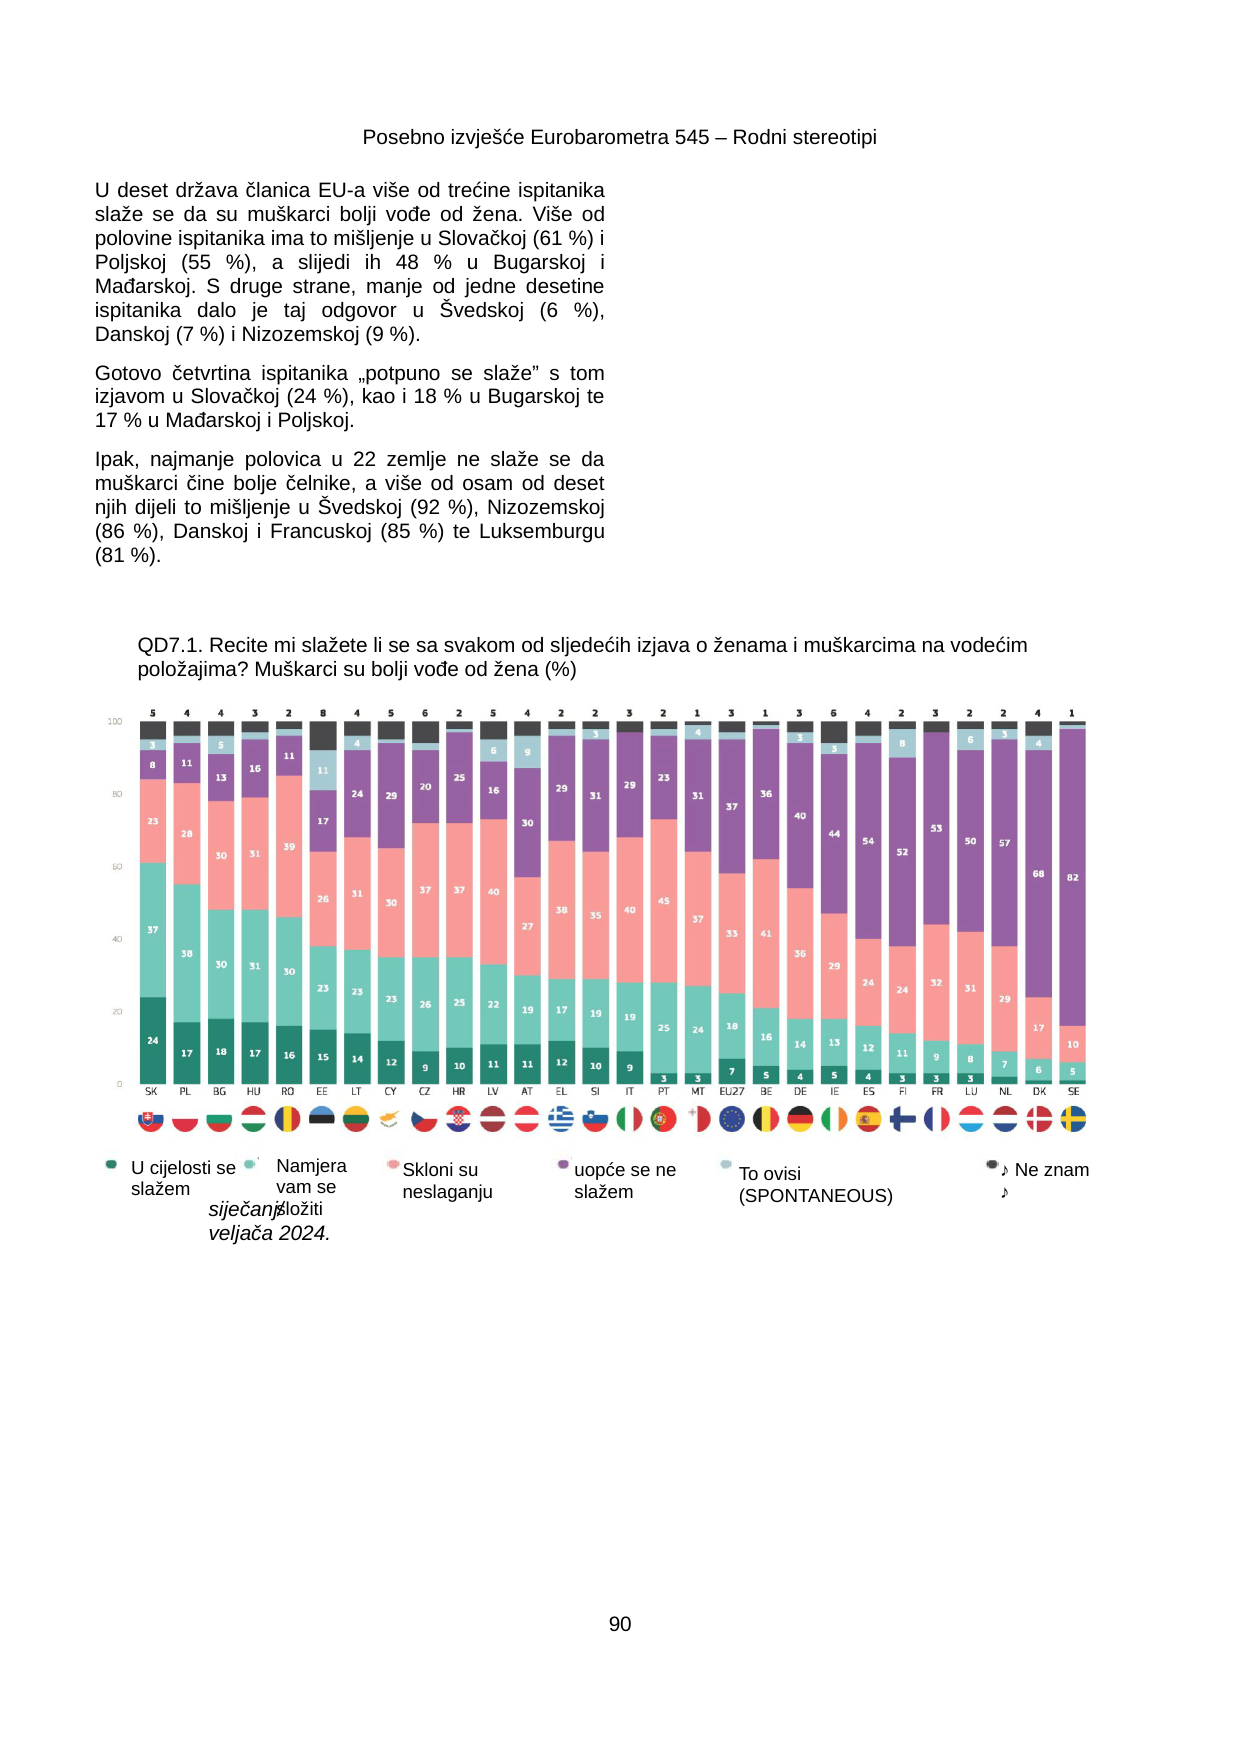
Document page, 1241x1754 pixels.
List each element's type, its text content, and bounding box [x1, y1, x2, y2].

picture [99, 702, 1086, 1139]
picture [99, 1142, 999, 1179]
text Gotovo četvrtina ispitanika „potpuno se slaže” s tom izjavom u Slovačkoj (24 %), kao i 18 % u Bugarskoj te 17 % u Mađarskoj i Poljskoj. [94, 360, 605, 432]
text U deset država članica EU-a više od trećine ispitanika slaže se da su muškarci bolji vođe od žena. Više od polovine ispitanika ima to mišljenje u Slovačkoj (61 %) i Poljskoj (55 %), a slijedi ih 48 % u Bugarskoj i Mađarskoj. S druge strane, manje od jedne desetine ispitanika dalo je taj odgovor u Švedskoj (6 %), Danskoj (7 %) i Nizozemskoj (9 %). [94, 178, 605, 346]
text Ipak, najmanje polovica u 22 zemlje ne slaže se da muškarci čine bolje čelnike, a više od osam od deset njih dijeli to mišljenje u Švedskoj (92 %), Nizozemskoj (86 %), Danskoj i Francuskoj (85 %) te Luksemburgu (81 %). [94, 447, 605, 567]
picture [766, 1171, 771, 1179]
picture [751, 1171, 756, 1179]
